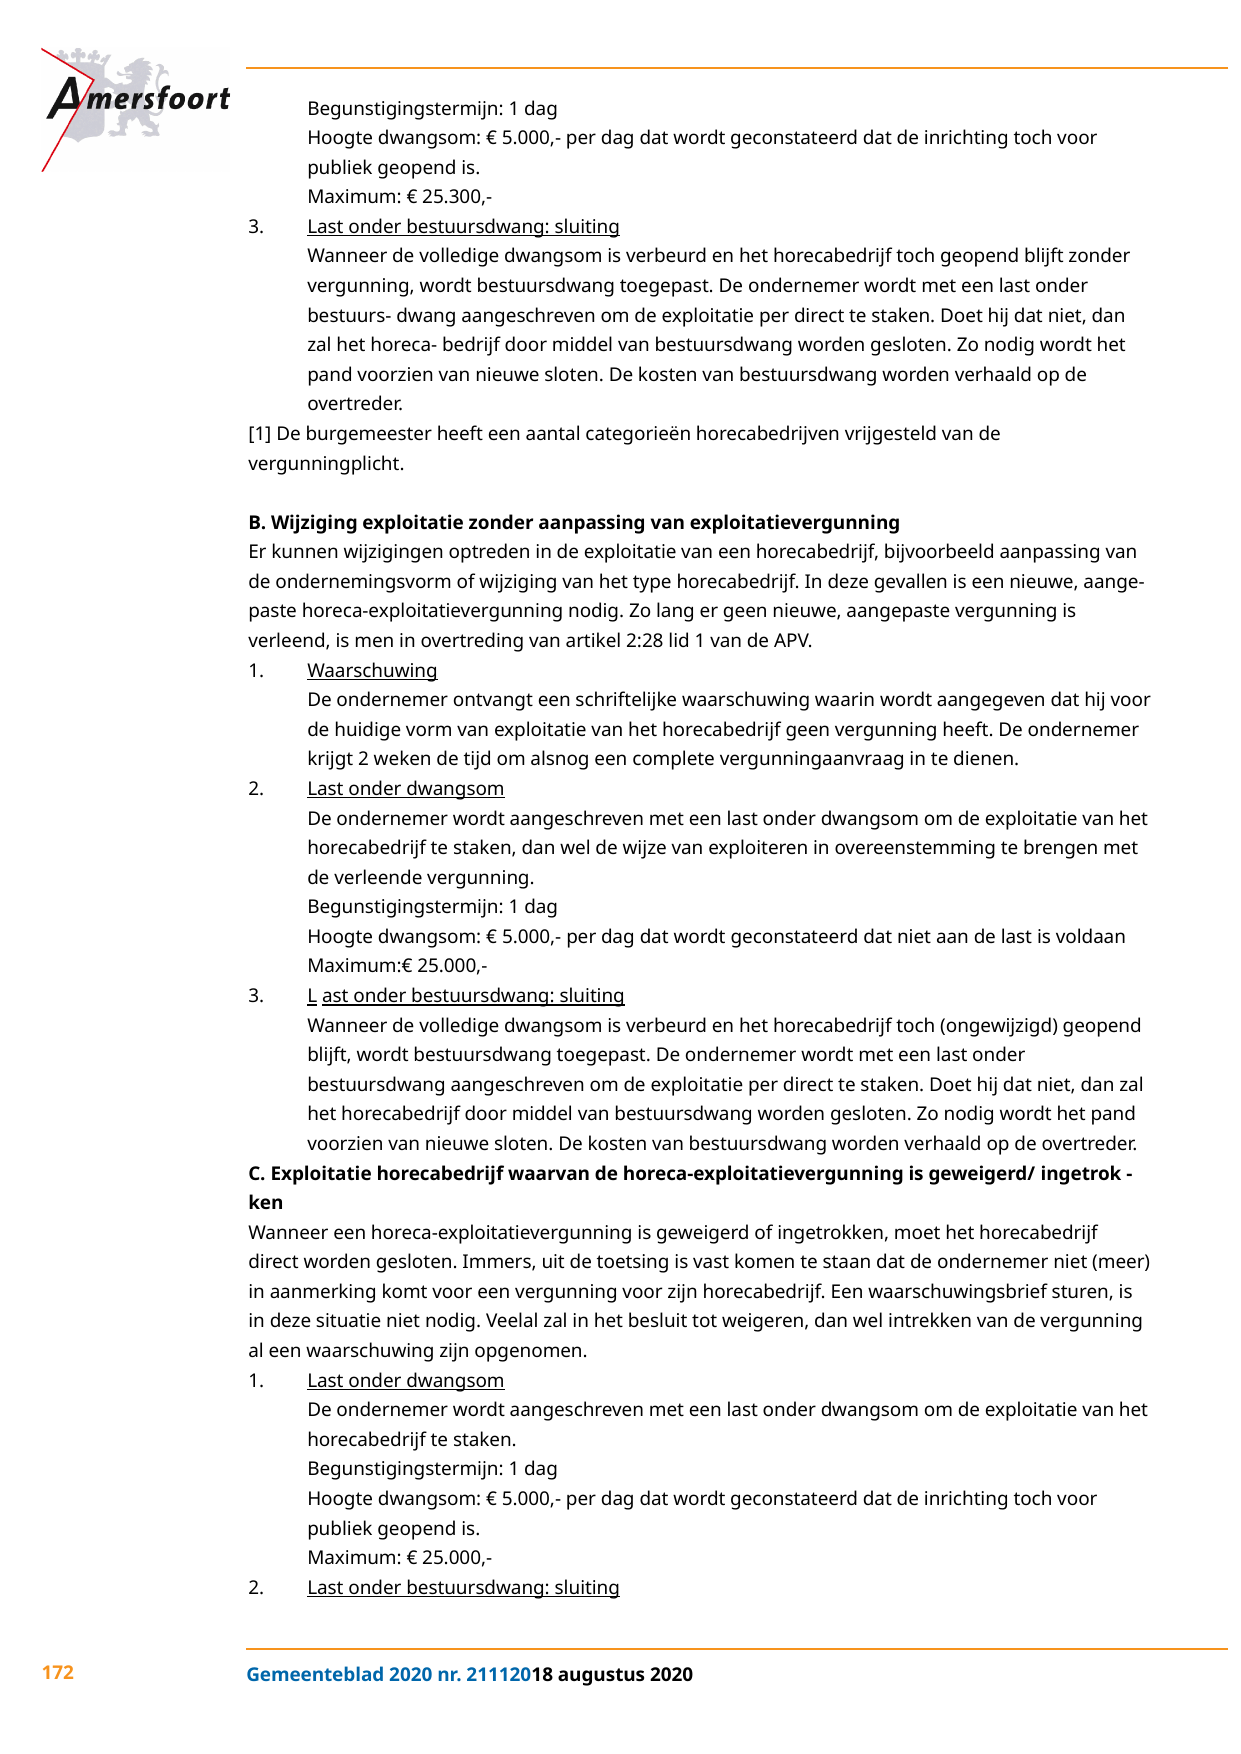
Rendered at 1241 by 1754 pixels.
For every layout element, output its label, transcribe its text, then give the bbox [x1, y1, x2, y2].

list Begunstigingstermijn: 1 dag [248, 893, 1152, 919]
list Hoogte dwangsom: € 5.000,- per dag dat wordt geconstateerd dat de inrichting toch voor publiek geopend is. [248, 124, 1152, 180]
list Wanneer de volledige dwangsom is verbeurd en het horecabedrijf toch (ongewijzigd) geopend blijft, wordt bestuursdwang toegepast. De ondernemer wordt met een last onder bestuursdwang aangeschreven om de exploitatie per direct te staken. Doet hij dat niet, dan zal het horecabedrijf door middel van bestuursdwang worden gesloten. Zo nodig wordt het pand voorzien van nieuwe sloten. De kosten van bestuursdwang worden verhaald op de overtreder. [248, 1012, 1152, 1156]
list Waarschuwing [248, 657, 1152, 683]
list Last onder bestuursdwang: sluiting [248, 1574, 1152, 1600]
list Hoogte dwangsom: € 5.000,- per dag dat wordt geconstateerd dat niet aan de last is voldaan [248, 923, 1152, 949]
picture [41, 47, 231, 172]
list Begunstigingstermijn: 1 dag [248, 1456, 1152, 1481]
list De ondernemer wordt aangeschreven met een last onder dwangsom om de exploitatie van het horecabedrijf te staken, dan wel de wijze van exploiteren in overeenstemming te brengen met de verleende vergunning. [248, 805, 1152, 890]
list De ondernemer ontvangt een schriftelijke waarschuwing waarin wordt aangegeven dat hij voor de huidige vorm van exploitatie van het horecabedrijf geen vergunning heeft. De ondernemer krijgt 2 weken de tijd om alsnog een complete vergunningaanvraag in te dienen. [248, 686, 1152, 771]
text [1] De burgemeester heeft een aantal categorieën horecabedrijven vrijgesteld van de vergunningplicht. [248, 420, 1152, 476]
text Er kunnen wijzigingen optreden in de exploitatie van een horecabedrijf, bijvoorbeeld aanpassing van de ondernemingsvorm of wijziging van het type horecabedrijf. In deze gevallen is een nieuwe, aange- paste horeca-exploitatievergunning nodig. Zo lang er geen nieuwe, aangepaste vergunning is verleend, is men in overtreding van artikel 2:28 lid 1 van de APV. [248, 538, 1152, 653]
list Maximum:€ 25.000,- [248, 953, 1152, 978]
text B. Wijziging exploitatie zonder aanpassing van exploitatievergunning [248, 509, 1152, 535]
list L ast onder bestuursdwang: sluiting [248, 982, 1152, 1008]
list Hoogte dwangsom: € 5.000,- per dag dat wordt geconstateerd dat de inrichting toch voor publiek geopend is. [248, 1485, 1152, 1541]
list Begunstigingstermijn: 1 dag [248, 95, 1152, 121]
list Last onder dwangsom [248, 775, 1152, 801]
list Maximum: € 25.300,- [248, 183, 1152, 209]
text C. Exploitatie horecabedrijf waarvan de horeca-exploitatievergunning is geweigerd/ ingetrok - ken [248, 1160, 1152, 1215]
list De ondernemer wordt aangeschreven met een last onder dwangsom om de exploitatie van het horecabedrijf te staken. [248, 1396, 1152, 1452]
text Wanneer een horeca-exploitatievergunning is geweigerd of ingetrokken, moet het horecabedrijf direct worden gesloten. Immers, uit de toetsing is vast komen te staan dat de ondernemer niet (meer) in aanmerking komt voor een vergunning voor zijn horecabedrijf. Een waarschuwingsbrief sturen, is in deze situatie niet nodig. Veelal zal in het besluit tot weigeren, dan wel intrekken van de vergunning al een waarschuwing zijn opgenomen. [248, 1219, 1152, 1363]
list Maximum: € 25.000,- [248, 1544, 1152, 1570]
list Last onder dwangsom [248, 1367, 1152, 1393]
list Last onder bestuursdwang: sluiting [248, 213, 1152, 239]
list Wanneer de volledige dwangsom is verbeurd en het horecabedrijf toch geopend blijft zonder vergunning, wordt bestuursdwang toegepast. De ondernemer wordt met een last onder bestuurs- dwang aangeschreven om de exploitatie per direct te staken. Doet hij dat niet, dan zal het horeca- bedrijf door middel van bestuursdwang worden gesloten. Zo nodig wordt het pand voorzien van nieuwe sloten. De kosten van bestuursdwang worden verhaald op de overtreder. [248, 243, 1152, 416]
